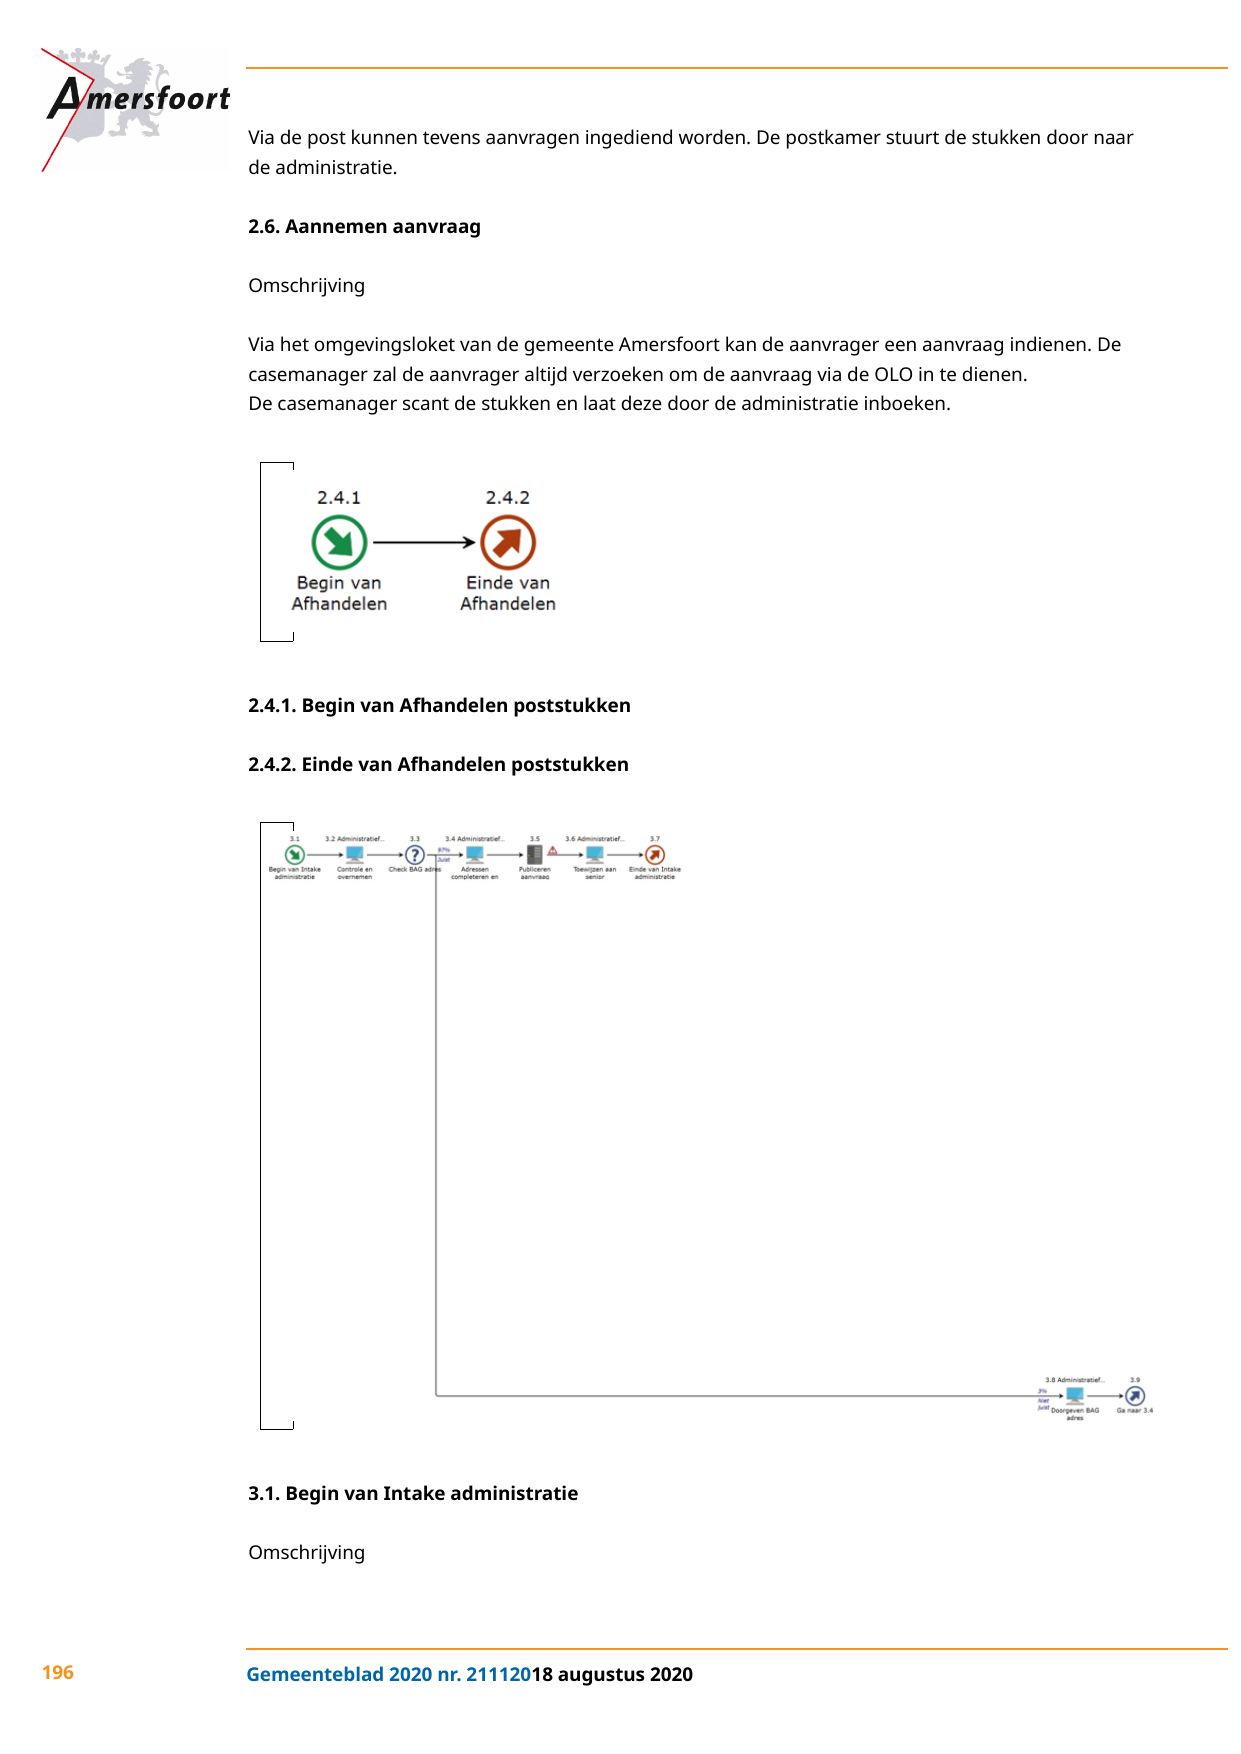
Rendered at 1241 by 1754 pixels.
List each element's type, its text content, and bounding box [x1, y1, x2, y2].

text Omschrijving [248, 272, 1152, 298]
text Via de post kunnen tevens aanvragen ingediend worden. De postkamer stuurt de stukken door naar de administratie. [248, 124, 1152, 180]
text 3.1. Begin van Intake administratie [248, 1480, 1152, 1506]
text De casemanager scant de stukken en laat deze door de administratie inboeken. [248, 391, 1152, 416]
text Via het omgevingsloket van de gemeente Amersfoort kan de aanvrager een aanvraag indienen. De casemanager zal de aanvrager altijd verzoeken om de aanvraag via de OLO in te dienen. [248, 331, 1152, 387]
text Omschrijving [248, 1539, 1152, 1565]
picture [268, 831, 1155, 1421]
picture [41, 47, 231, 172]
text 2.4.2. Einde van Afhandelen poststukken [248, 751, 1152, 777]
text 2.4.1. Begin van Afhandelen poststukken [248, 692, 1152, 717]
text 2.6. Aannemen aanvraag [248, 213, 1152, 239]
picture [268, 470, 565, 632]
